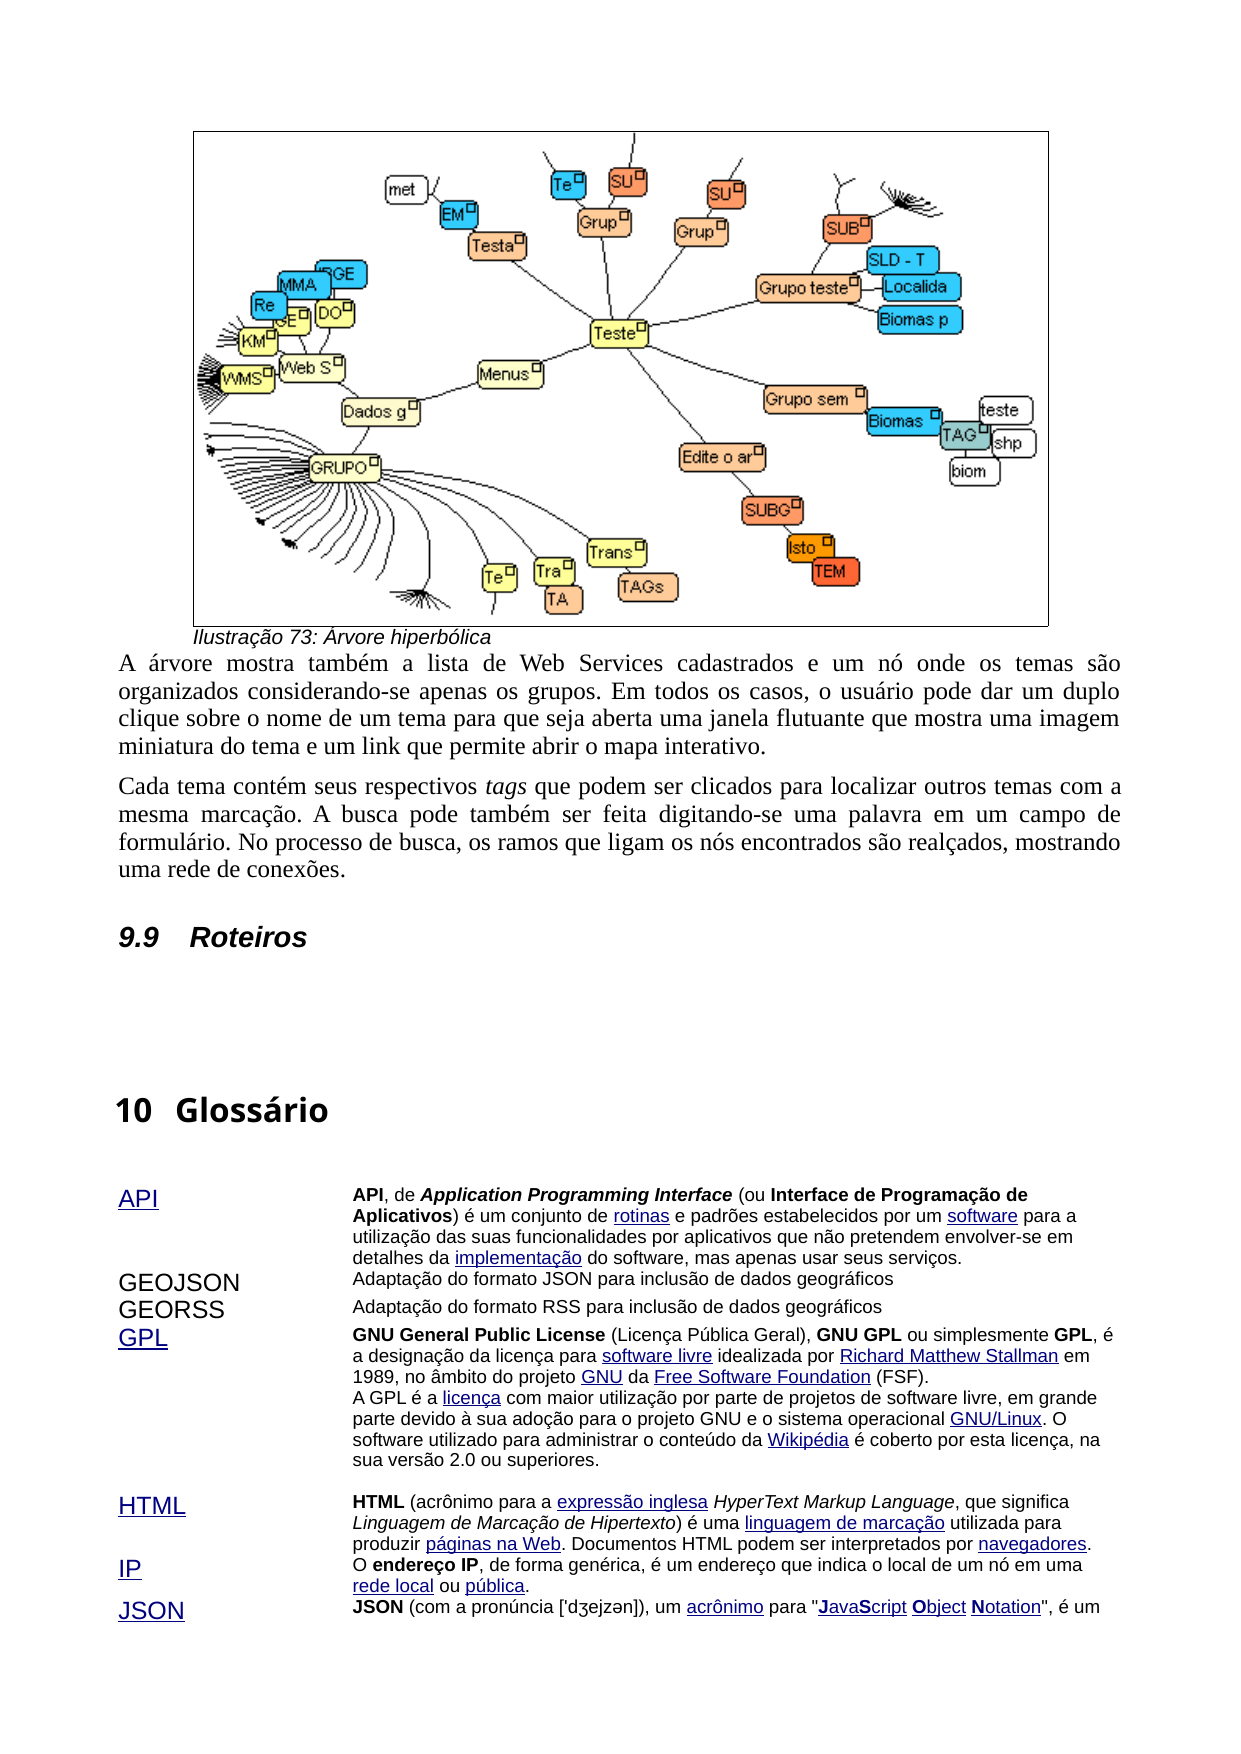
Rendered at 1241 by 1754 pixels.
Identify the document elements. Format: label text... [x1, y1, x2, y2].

table_cell JSON [118, 1596, 352, 1624]
table_cell IP [118, 1555, 352, 1596]
table_cell O endereço IP, de forma genérica, é um endereço que indica o local de um nó em uma rede local ou pública. [353, 1555, 1123, 1596]
table_header API [118, 1185, 352, 1268]
table_cell HTML (acrônimo para a expressão inglesa HyperText Markup Language, que significa Linguagem de Marcação de Hipertexto) é uma linguagem de marcação utilizada para produzir páginas na Web. Documentos HTML podem ser interpretados por navegadores. [353, 1492, 1123, 1554]
table_cell GEORSS [118, 1296, 352, 1324]
table_cell Adaptação do formato JSON para inclusão de dados geográficos [353, 1269, 1123, 1296]
table_cell GNU General Public License (Licença Pública Geral), GNU GPL ou simplesmente GPL, é a designação da licença para software livre idealizada por Richard Matthew Stallman em 1989, no âmbito do projeto GNU da Free Software Foundation (FSF). A GPL é a licença com maior utilização por parte de projetos de software livre, em grande parte devido à sua adoção para o projeto GNU e o sistema operacional GNU/Linux. O software utilizado para administrar o conteúdo da Wikipédia é coberto por esta licença, na sua versão 2.0 ou superiores. [353, 1324, 1123, 1492]
picture [194, 132, 1048, 626]
text Cada tema contém seus respectivos tags que podem ser clicados para localizar outros temas com a mesma marcação. A busca pode também ser feita digitando-se uma palavra em um campo de formulário. No processo de busca, os ramos que ligam os nós encontrados são realçados, mostrando uma rede de conexões. [118, 772, 1122, 883]
text A árvore mostra também a lista de Web Services cadastrados e um nó onde os temas são organizados considerando-se apenas os grupos. Em todos os casos, o usuário pode dar um duplo clique sobre o nome de um tema para que seja aberta uma janela flutuante que mostra uma imagem miniatura do tema e um link que permite abrir o mapa interativo. [118, 118, 1122, 760]
table_cell GEOJSON [118, 1269, 352, 1296]
table_header API, de Application Programming Interface (ou Interface de Programação de Aplicativos) é um conjunto de rotinas e padrões estabelecidos por um software para a utilização das suas funcionalidades por aplicativos que não pretendem envolver-se em detalhes da implementação do software, mas apenas usar seus serviços. [353, 1185, 1123, 1268]
table_cell Adaptação do formato RSS para inclusão de dados geográficos [353, 1296, 1123, 1324]
subtitle Roteiros [118, 921, 1122, 953]
table_cell GPL [118, 1324, 352, 1492]
subtitle Glossário [114, 1087, 1077, 1132]
table_cell HTML [118, 1492, 352, 1554]
text Ilustração 73: Árvore hiperbólica [193, 627, 1047, 649]
table_cell JSON (com a pronúncia ['dʒejzən]), um acrônimo para "JavaScript Object Notation", é um [353, 1596, 1123, 1624]
